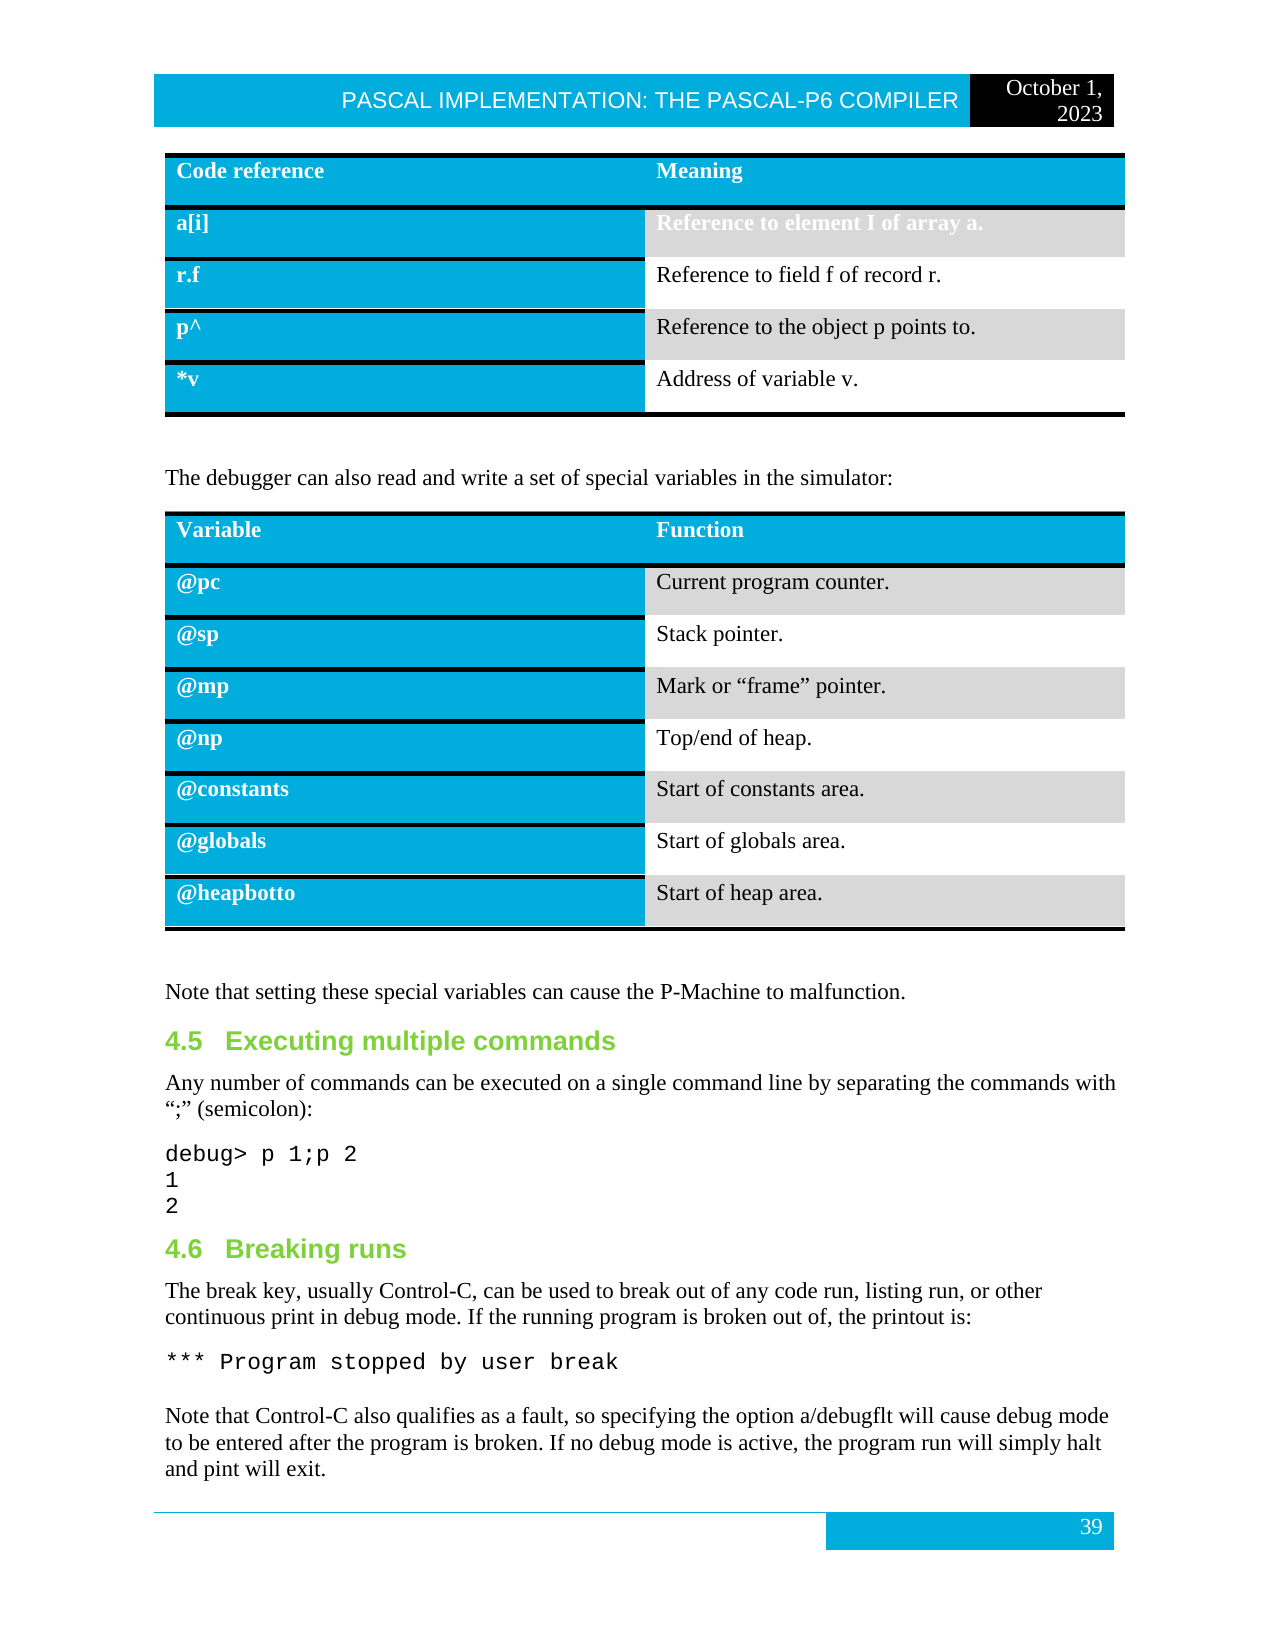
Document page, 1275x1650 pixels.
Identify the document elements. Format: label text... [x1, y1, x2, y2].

table_cell r.f [165, 261, 645, 308]
subtitle Breaking runs [165, 1233, 1125, 1264]
table_cell @mp [165, 672, 645, 719]
table_header Code reference [165, 158, 645, 205]
table_header Variable [165, 516, 645, 563]
text The break key, usually Control-C, can be used to break out of any code run, listing run, or other continuous print in debug mode. If the running program is broken out of, the printout is: [165, 1277, 1125, 1329]
text The debugger can also read and write a set of special variables in the simulator: [165, 464, 1125, 491]
table_cell Start of heap area. [645, 875, 1125, 926]
table_cell @sp [165, 620, 645, 667]
subtitle Executing multiple commands [165, 1025, 1125, 1057]
table_cell p^ [165, 313, 645, 360]
table_cell @constants [165, 776, 645, 823]
text Note that Control-C also qualifies as a fault, so specifying the option a/debugflt will cause debug mode to be entered after the program is broken. If no debug mode is active, the program run will simply halt and pint will exit. [165, 1402, 1125, 1481]
table_cell Reference to element I of array a. [645, 210, 1125, 257]
table_cell @globals [165, 827, 645, 874]
table_cell Top/end of heap. [645, 719, 1125, 771]
table_cell Reference to the object p points to. [645, 309, 1125, 360]
table_cell Reference to field f of record r. [645, 257, 1125, 308]
table_cell Start of constants area. [645, 771, 1125, 823]
text Any number of commands can be executed on a single command line by separating the commands with “;” (semicolon): [165, 1069, 1125, 1122]
table_cell @pc [165, 568, 645, 615]
text 1 [165, 1169, 1125, 1194]
table_header Function [645, 516, 1125, 563]
table_header Meaning [645, 158, 1125, 205]
table_cell @heapbotto [165, 879, 645, 926]
table_cell a[i] [165, 210, 645, 257]
table_cell @np [165, 724, 645, 771]
table_cell *v [165, 365, 645, 412]
table_cell Mark or “frame” pointer. [645, 667, 1125, 719]
text *** Program stopped by user break [165, 1350, 1125, 1376]
table_cell Address of variable v. [645, 360, 1125, 412]
table_cell Stack pointer. [645, 615, 1125, 667]
text debug> p 1;p 2 [165, 1143, 1125, 1169]
table_cell Current program counter. [645, 568, 1125, 615]
table_cell Start of globals area. [645, 823, 1125, 874]
text 2 [165, 1194, 1125, 1221]
text Note that setting these special variables can cause the P-Machine to malfunction. [165, 978, 1125, 1004]
